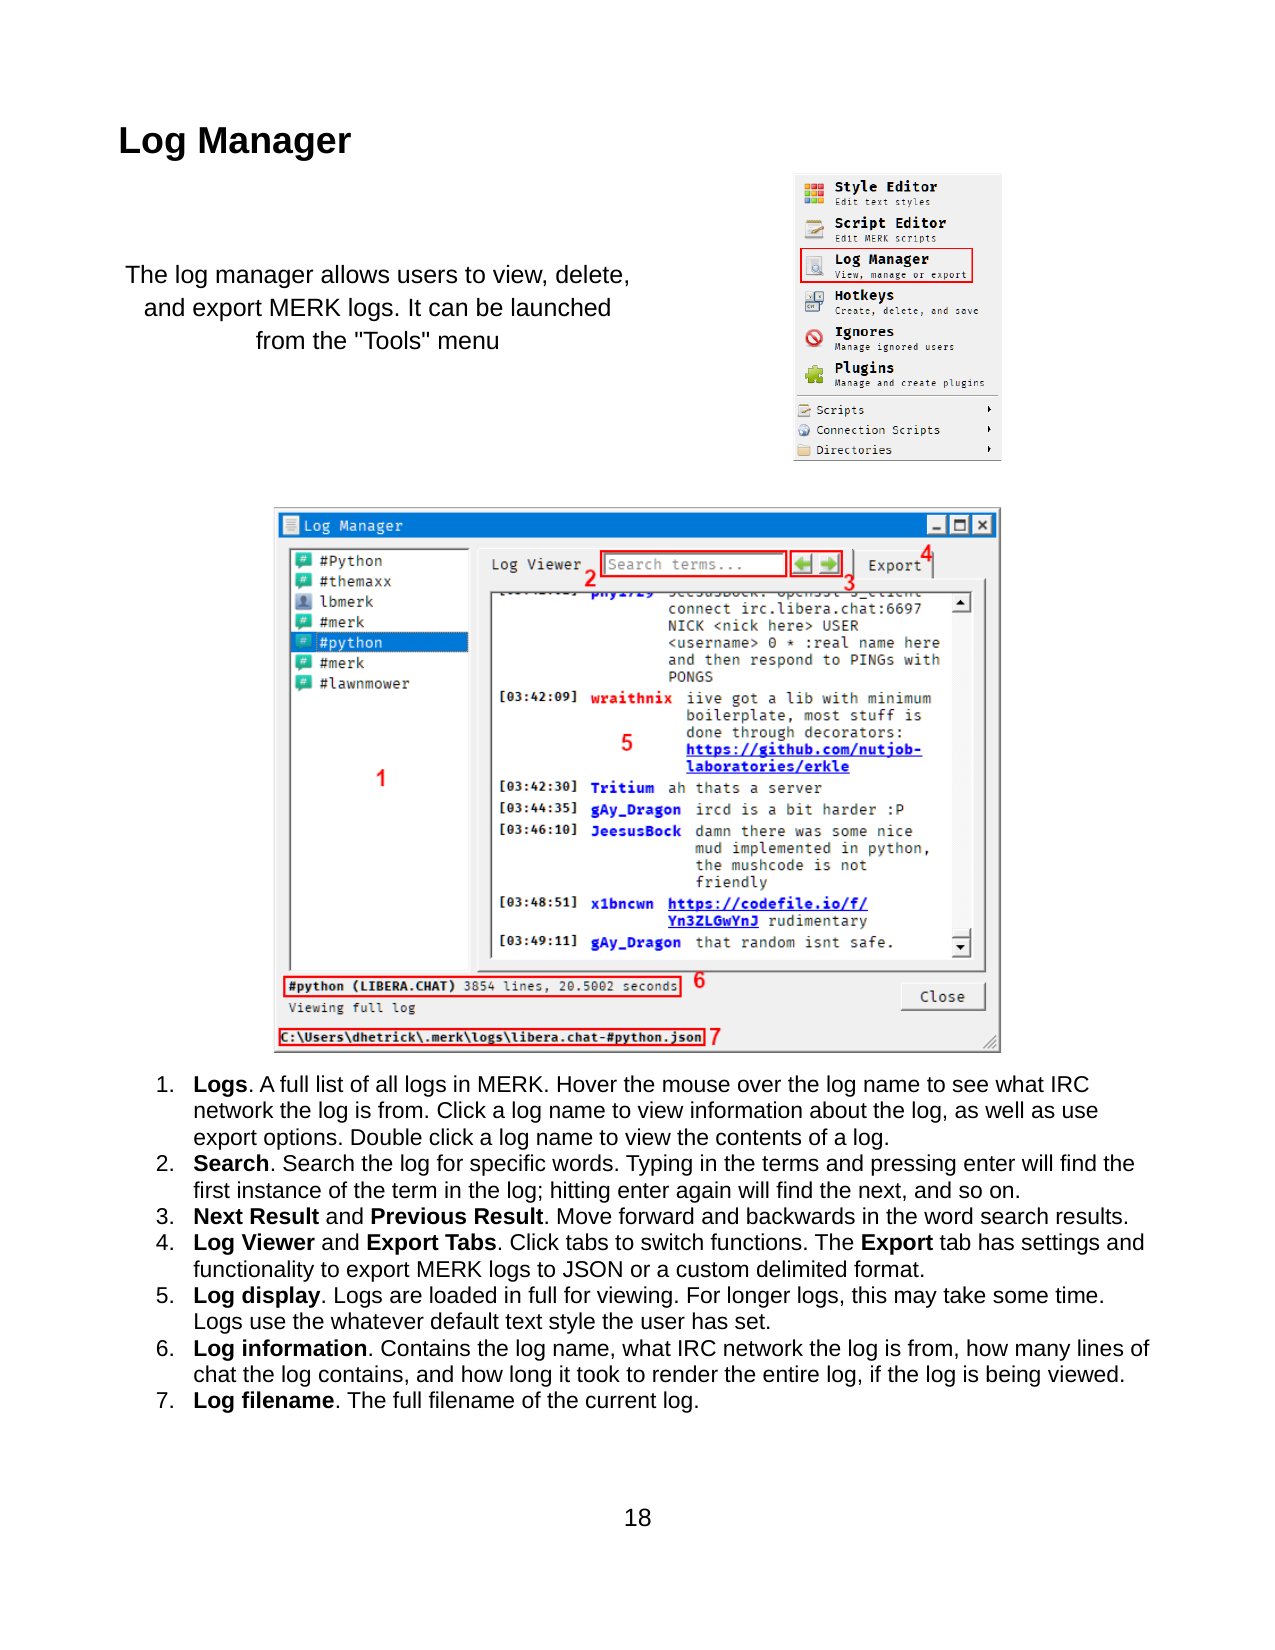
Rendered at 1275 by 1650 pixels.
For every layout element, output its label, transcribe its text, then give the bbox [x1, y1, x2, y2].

list Next Result and Previous Result. Move forward and backwards in the word search results. [156, 1203, 1157, 1229]
subtitle Log Manager [118, 118, 1157, 161]
list Log filename. The full filename of the current log. [156, 1387, 1157, 1414]
list Search. Search the log for specific words. Typing in the terms and pressing enter will find the first instance of the term in the log; hitting enter again will find the next, and so on. [156, 1150, 1157, 1203]
list Log information. Contains the log name, what IRC network the log is from, how many lines of chat the log contains, and how long it took to render the entire log, if the log is being viewed. [156, 1335, 1157, 1387]
list Log Viewer and Export Tabs. Click tabs to switch functions. The Export tab has settings and functionality to export MERK logs to JSON or a custom delimited format. [156, 1229, 1157, 1282]
list Logs. A full list of all logs in MERK. Hover the mouse over the log name to see what IRC network the log is from. Click a log name to view information about the log, as well as use export options. Double click a log name to view the contents of a log. [156, 1071, 1157, 1150]
picture [793, 173, 1002, 461]
picture [273, 507, 1002, 1053]
table_header [1002, 174, 1157, 460]
table_header [638, 174, 793, 460]
table_header The log manager allows users to view, delete, and export MERK logs. It can be launched from the "Tools" menu [118, 174, 637, 460]
list Log display. Logs are loaded in full for viewing. For longer logs, this may take some time. Logs use the whatever default text style the user has set. [156, 1282, 1157, 1335]
